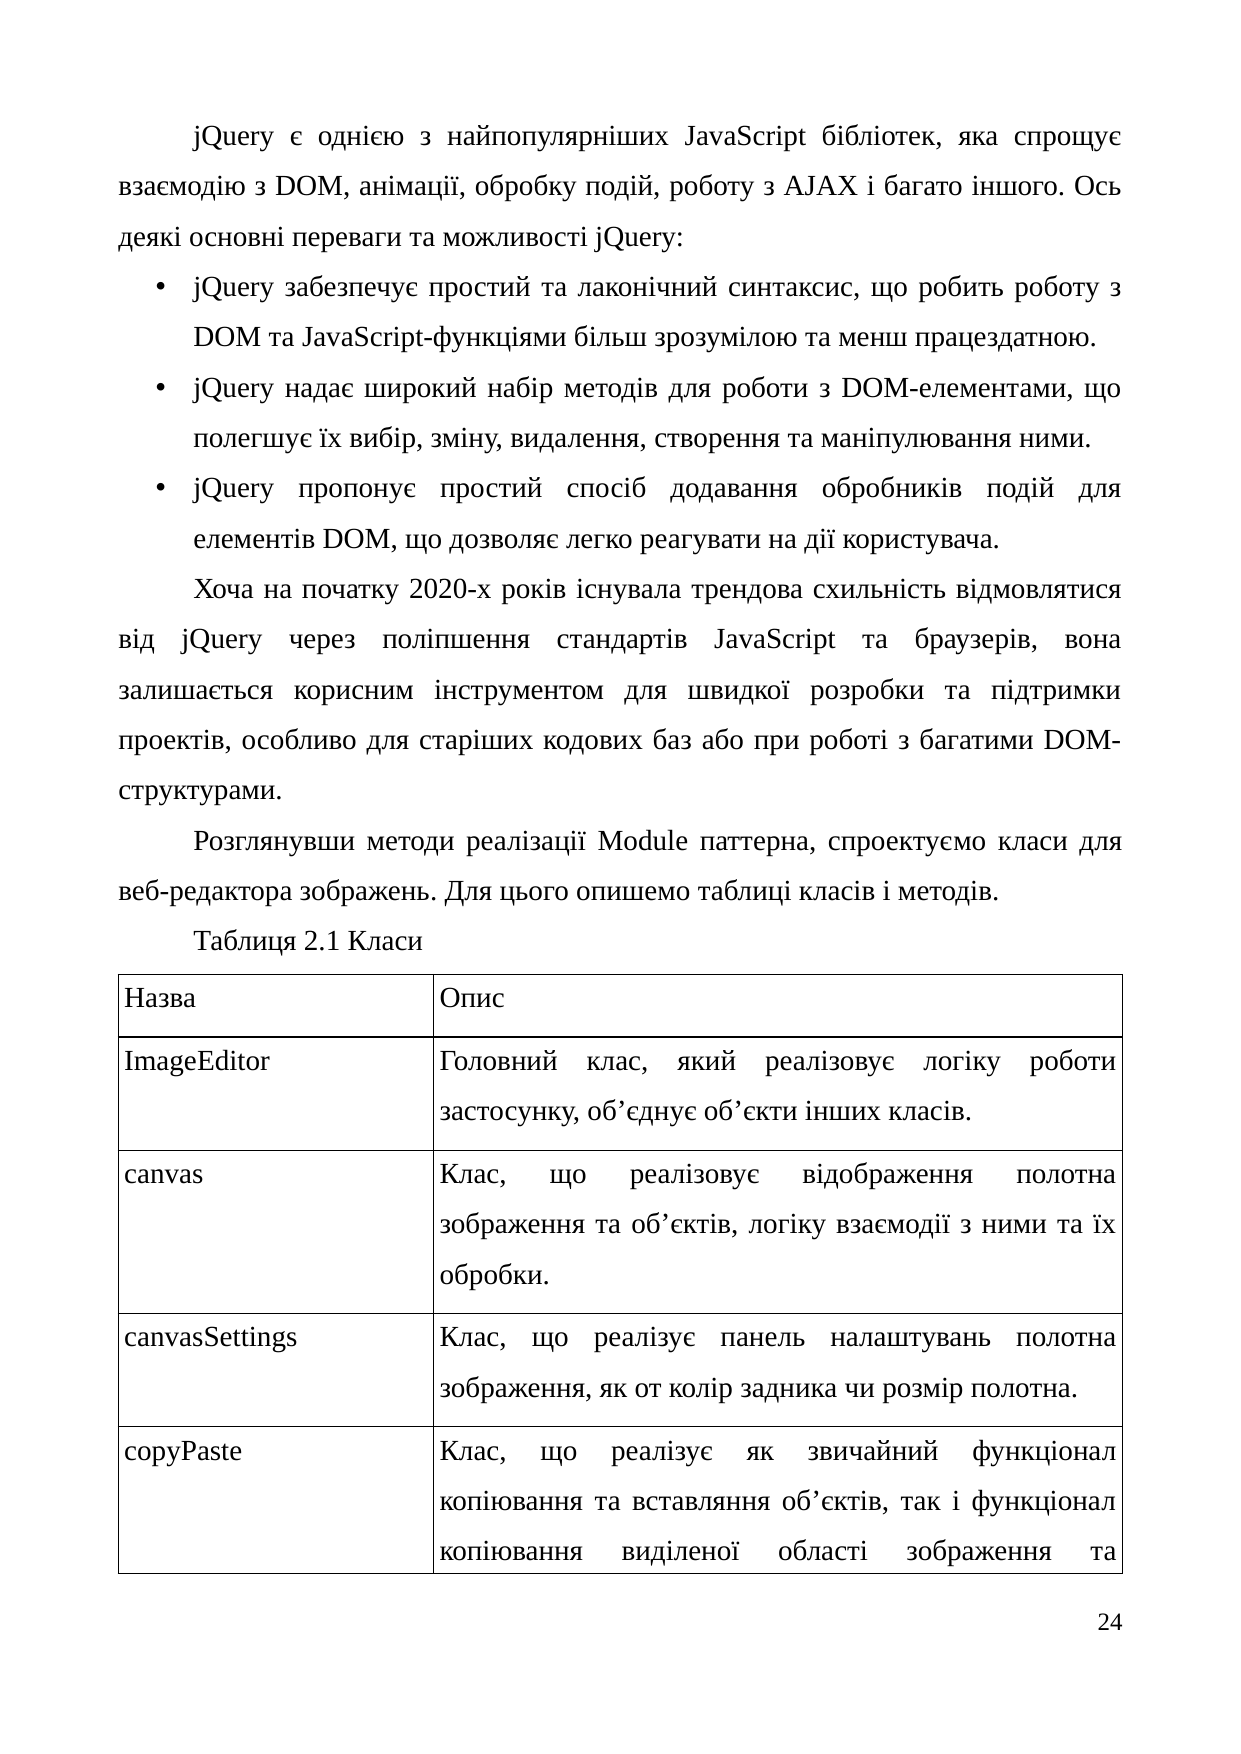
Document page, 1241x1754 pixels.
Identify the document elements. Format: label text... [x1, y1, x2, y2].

list jQuery надає широкий набір методів для роботи з DOM-елементами, що полегшує їх вибір, зміну, видалення, створення та маніпулювання ними. [156, 370, 1122, 454]
table_cell copyPaste [119, 1427, 433, 1572]
text Розглянувши методи реалізації Module паттерна, спроектуємо класи для веб-редактора зображень. Для цього опишемо таблиці класів і методів. [118, 823, 1122, 907]
table_cell Клас, що реалізує панель налаштувань полотна зображення, як от колір задника чи розмір полотна. [434, 1314, 1122, 1426]
text jQuery є однією з найпопулярніших JavaScript бібліотек, яка спрощує взаємодію з DOM, анімації, обробку подій, роботу з AJAX і багато іншого. Ось деякі основні переваги та можливості jQuery: [118, 118, 1122, 252]
table_cell canvasSettings [119, 1314, 433, 1426]
text Таблиця 2.1 Класи [118, 923, 1122, 957]
text Хоча на початку 2020-х років існувала трендова схильність відмовлятися від jQuery через поліпшення стандартів JavaScript та браузерів, вона залишається корисним інструментом для швидкої розробки та підтримки проектів, особливо для старіших кодових баз або при роботі з багатими DOM-структурами. [118, 571, 1122, 806]
table_header Назва [119, 975, 433, 1036]
table_cell Клас, що реалізовує відображення полотна зображення та об’єктів, логіку взаємодії з ними та їх обробки. [434, 1151, 1122, 1313]
table_header Опис [434, 975, 1122, 1036]
table_cell Клас, що реалізує як звичайний функціонал копіювання та вставляння об’єктів, так і функціонал копіювання виділеної області зображення та [434, 1427, 1122, 1572]
table_cell ImageEditor [119, 1038, 433, 1149]
list jQuery забезпечує простий та лаконічний синтаксис, що робить роботу з DOM та JavaScript-функціями більш зрозумілою та менш працездатною. [156, 269, 1122, 353]
table_cell Головний клас, який реалізовує логіку роботи застосунку, об’єднує об’єкти інших класів. [434, 1038, 1122, 1149]
list jQuery пропонує простий спосіб додавання обробників подій для елементів DOM, що дозволяє легко реагувати на дії користувача. [156, 471, 1122, 554]
table_cell canvas [119, 1151, 433, 1313]
